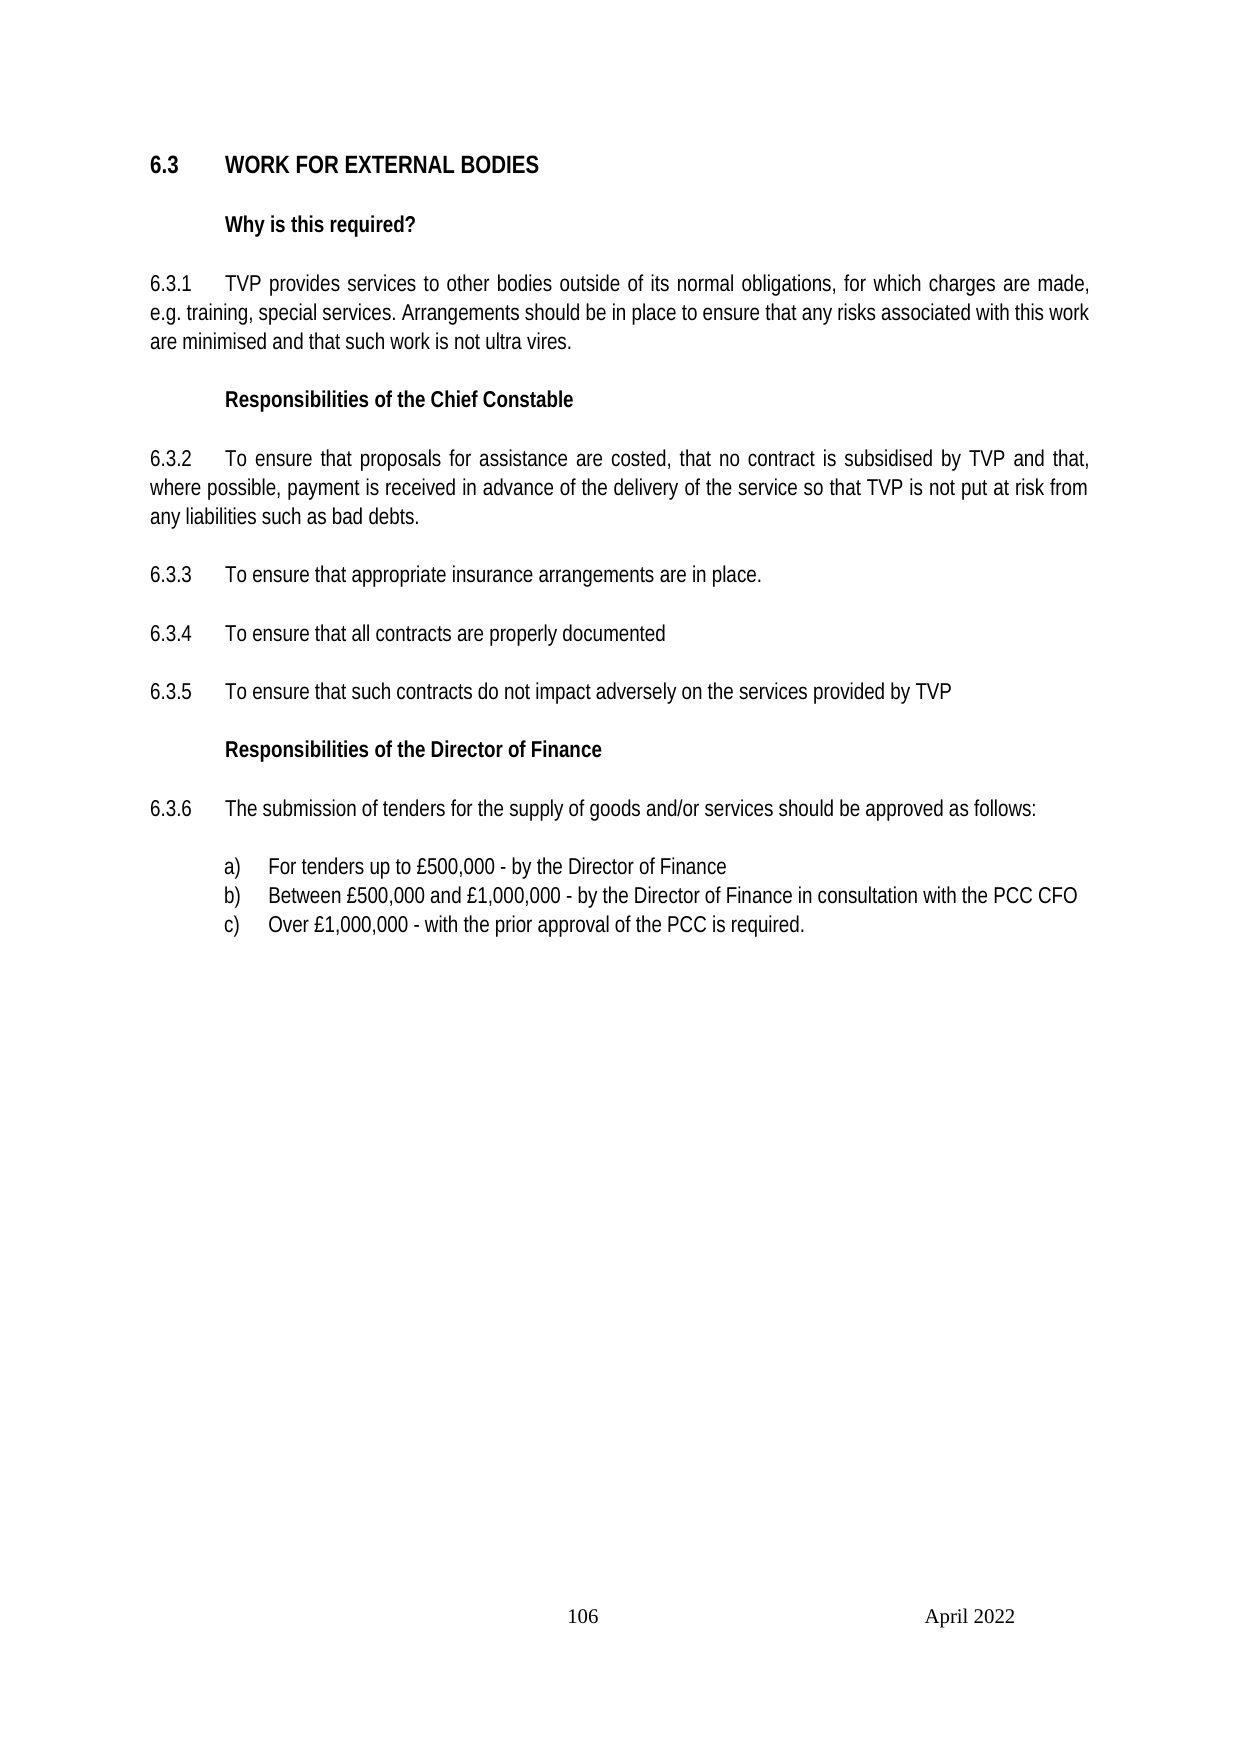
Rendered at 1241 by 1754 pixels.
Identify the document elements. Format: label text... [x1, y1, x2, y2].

list Over £1,000,000 - with the prior approval of the PCC is required. [224, 908, 1090, 937]
list TVP provides services to other bodies outside of its normal obligations, for which charges are made, e.g. training, special services. Arrangements should be in place to ensure that any risks associated with this work are minimised and that such work is not ultra vires. [150, 267, 1090, 354]
list The submission of tenders for the supply of goods and/or services should be approved as follows: [150, 792, 1090, 821]
list To ensure that proposals for assistance are costed, that no contract is subsidised by TVP and that, where possible, payment is received in advance of the delivery of the service so that TVP is not put at risk from any liabilities such as bad debts. [150, 442, 1090, 529]
text Responsibilities of the Chief Constable [150, 383, 1090, 412]
text Why is this required? [150, 208, 1090, 237]
list For tenders up to £500,000 - by the Director of Finance [224, 850, 1090, 879]
list To ensure that all contracts are properly documented [150, 617, 1090, 646]
text 6.3 WORK FOR EXTERNAL BODIES [150, 150, 1090, 179]
list To ensure that appropriate insurance arrangements are in place. [150, 558, 1090, 587]
list To ensure that such contracts do not impact adversely on the services provided by TVP [150, 675, 1090, 704]
text Responsibilities of the Director of Finance [150, 733, 1090, 762]
list Between £500,000 and £1,000,000 - by the Director of Finance in consultation with the PCC CFO [224, 879, 1090, 908]
